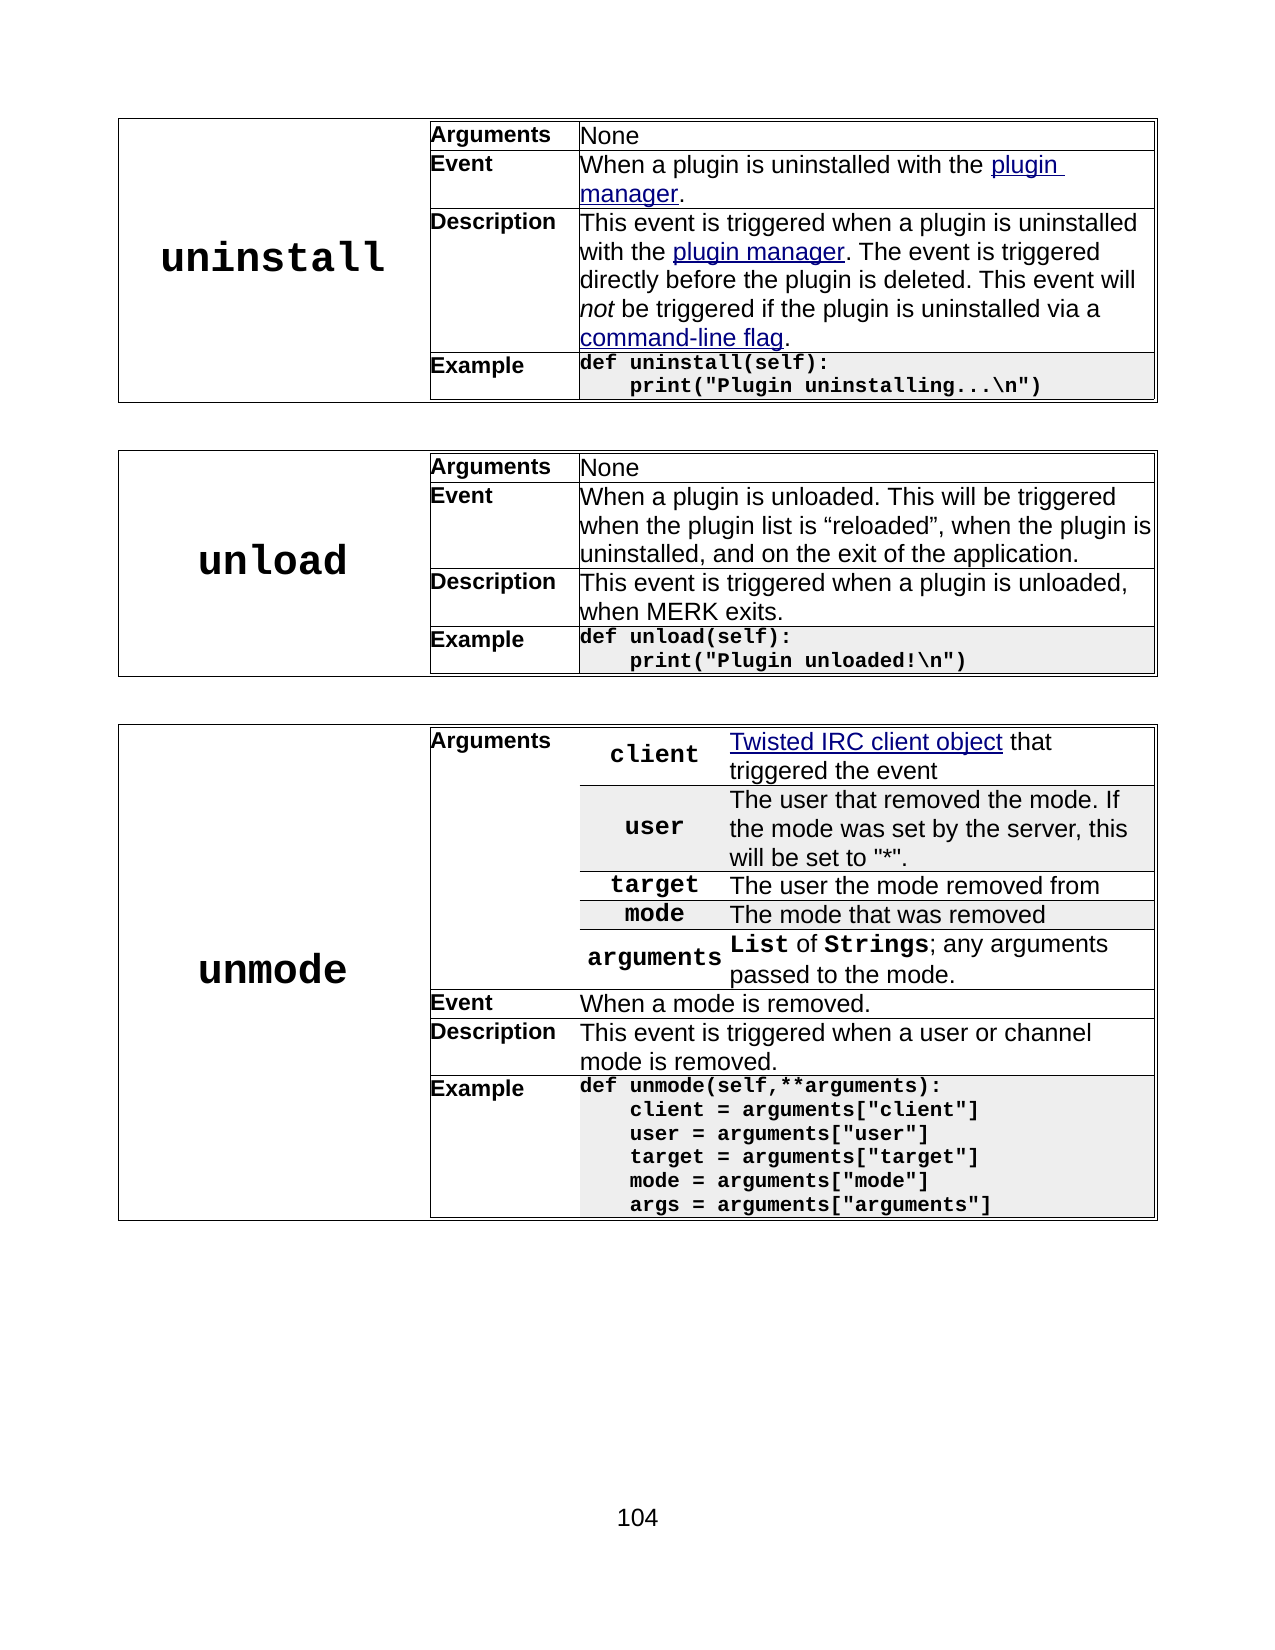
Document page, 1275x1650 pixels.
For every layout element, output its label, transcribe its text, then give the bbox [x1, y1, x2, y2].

table_cell target [580, 872, 729, 900]
table_header Arguments [431, 122, 579, 150]
table_header unmode [119, 725, 427, 1220]
table_header None [580, 122, 1154, 150]
table_cell When a mode is removed. [580, 990, 1154, 1018]
table_cell Event [431, 990, 579, 1018]
table_cell The mode that was removed [729, 901, 1154, 929]
table_cell The user the mode removed from [729, 872, 1154, 900]
table_header Twisted IRC client object that triggered the event [729, 728, 1154, 785]
table_cell Example [431, 1076, 579, 1217]
table_header client [580, 728, 729, 785]
table_header Arguments [431, 728, 579, 989]
table_cell user [580, 786, 729, 871]
table_cell Example [431, 353, 579, 399]
table_cell This event is triggered when a plugin is uninstalled with the plugin manager. The event is triggered directly before the plugin is deleted. This event will not be triggered if the plugin is uninstalled via a command-line flag. [580, 209, 1154, 352]
table_cell arguments [580, 930, 729, 989]
table_cell Description [431, 1019, 579, 1075]
table_header [427, 119, 1157, 402]
table_cell When a plugin is uninstalled with the plugin manager. [580, 151, 1154, 208]
table_header Arguments [431, 454, 579, 482]
table_header unload [119, 451, 427, 676]
table_header None [580, 454, 1154, 482]
table_cell Event [431, 151, 579, 208]
table_cell def unload(self): print("Plugin unloaded!\n") [580, 627, 1154, 673]
table_cell The user that removed the mode. If the mode was set by the server, this will be set to "*". [729, 786, 1154, 871]
table_header [427, 725, 1157, 1220]
table_cell mode [580, 901, 729, 929]
table_cell When a plugin is unloaded. This will be triggered when the plugin list is “reloaded”, when the plugin is uninstalled, and on the exit of the application. [580, 483, 1154, 568]
table_cell Description [431, 569, 579, 626]
table_cell def uninstall(self): print("Plugin uninstalling...\n") [580, 353, 1154, 399]
table_cell This event is triggered when a user or channel mode is removed. [580, 1019, 1154, 1075]
table_cell def unmode(self,**arguments): client = arguments["client"] user = arguments["user"] target = arguments["target"] mode = arguments["mode"] args = arguments["arguments"] [580, 1076, 1154, 1217]
table_cell Event [431, 483, 579, 568]
table_cell List of Strings; any arguments passed to the mode. [729, 930, 1154, 989]
table_cell This event is triggered when a plugin is unloaded, when MERK exits. [580, 569, 1154, 626]
table_header [427, 451, 1157, 676]
table_header uninstall [119, 119, 427, 402]
table_cell Description [431, 209, 579, 352]
table_cell Example [431, 627, 579, 673]
